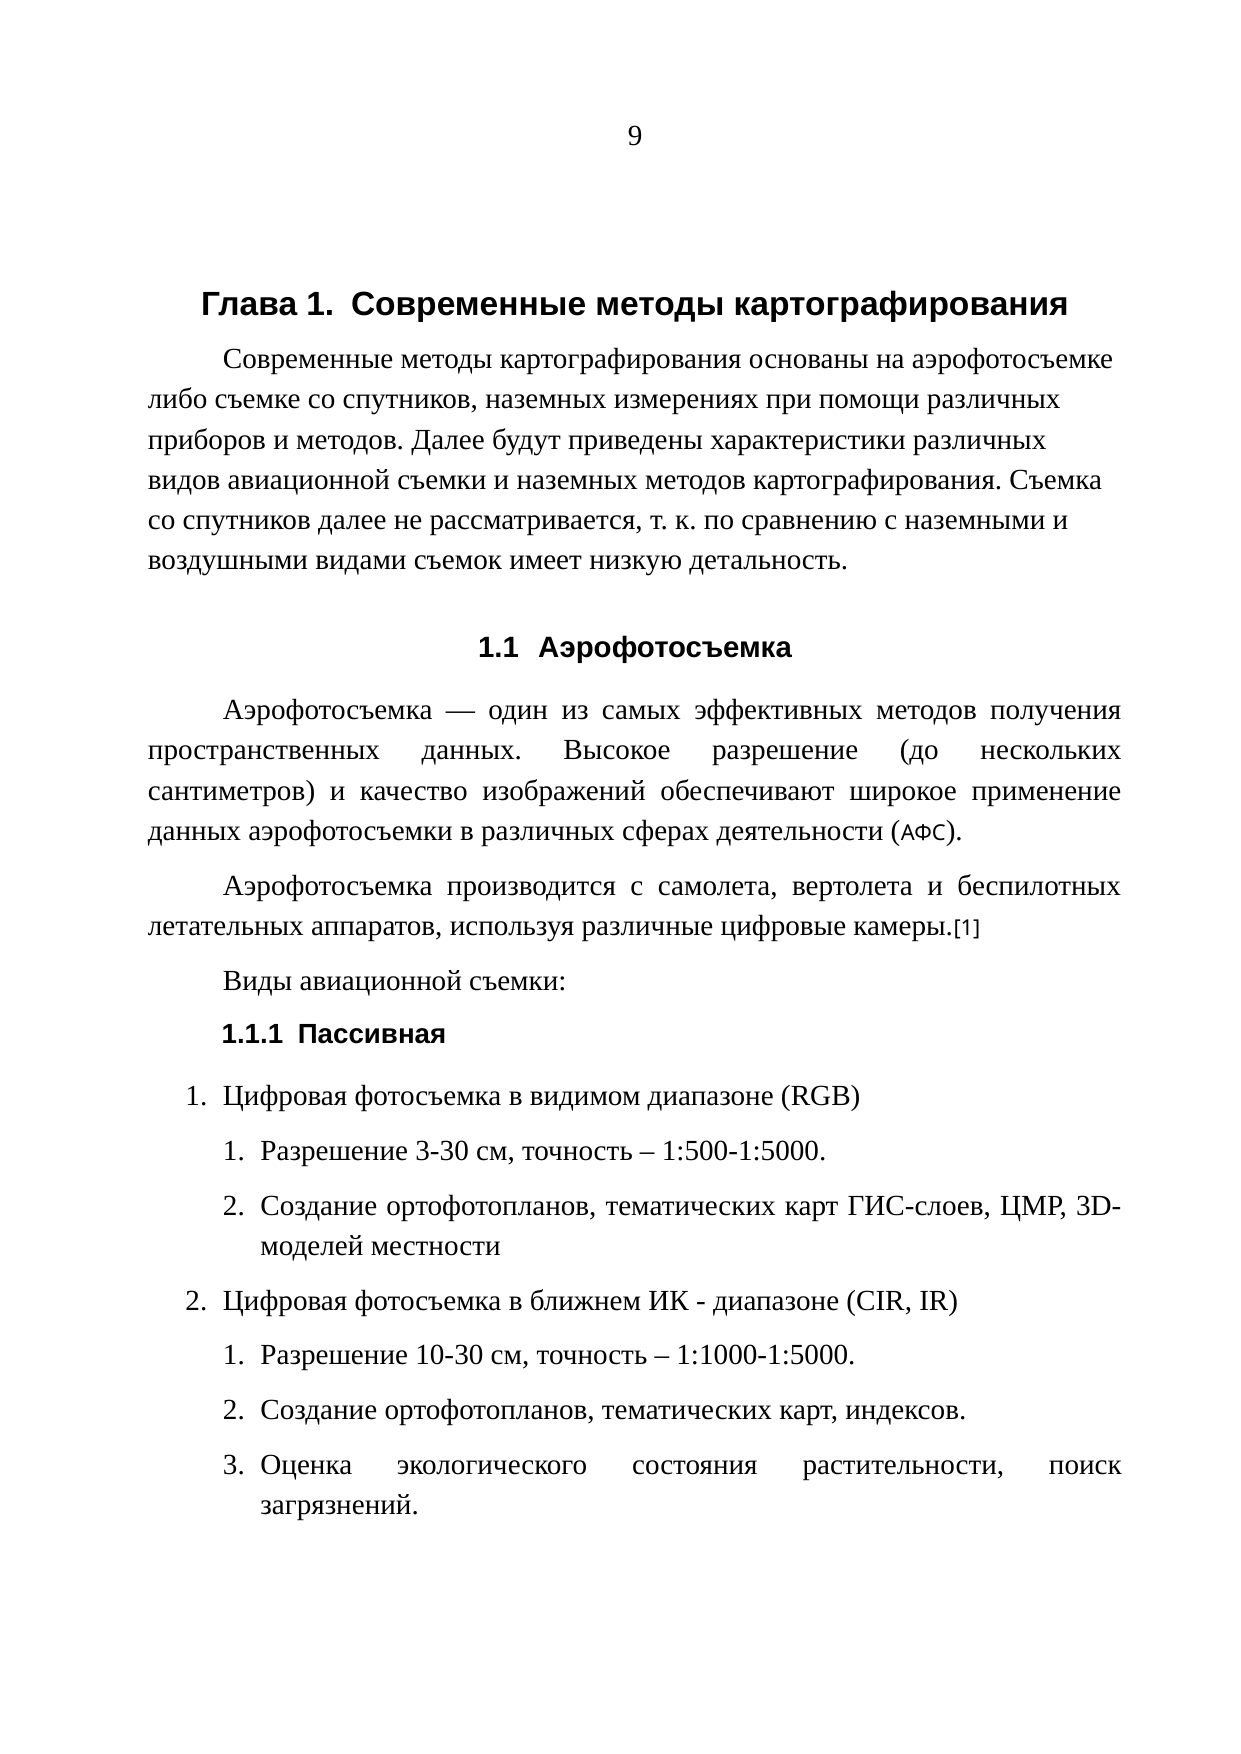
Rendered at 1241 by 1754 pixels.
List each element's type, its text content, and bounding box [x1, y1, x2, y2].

list Создание ортофотопланов, тематических карт ГИС-слоев, ЦМР, 3D-моделей местности [223, 1188, 1122, 1261]
list Цифровая фотосъемка в ближнем ИК - диапазоне (СIR, IR) [185, 1283, 1122, 1316]
list Разрешение 3-30 см, точность – 1:500-1:5000. [223, 1133, 1122, 1166]
subtitle Аэрофотосъемка [148, 630, 1122, 664]
text Аэрофотосъемка производится с самолета, вертолета и беспилотных летательных аппаратов, используя различные цифровые камеры.[1] [148, 868, 1122, 942]
text Аэрофотосъемка — один из самых эффективных методов получения пространственных данных. Высокое разрешение (до нескольких сантиметров) и качество изображений обеспечивают широкое применение данных аэрофотосъемки в различных сферах деятельности (АФС). [148, 692, 1122, 847]
subtitle Современные методы картографирования [148, 283, 1122, 322]
list Создание ортофотопланов, тематических карт, индексов. [223, 1392, 1122, 1426]
text Виды авиационной съемки: [148, 963, 1122, 996]
text Современные методы картографирования основаны на аэрофотосъемке либо съемке со спутников, наземных измерениях при помощи различных приборов и методов. Далее будут приведены характеристики различных видов авиационной съемки и наземных методов картографирования. Съемка со спутников далее не рассматривается, т. к. по сравнению с наземными и воздушными видами съемок имеет низкую детальность. [148, 341, 1122, 576]
list Оценка экологического состояния растительности, поиск загрязнений. [223, 1447, 1122, 1521]
list Разрешение 10-30 см, точность – 1:1000-1:5000. [223, 1337, 1122, 1371]
list Цифровая фотосъемка в видимом диапазоне (RGB) [185, 1078, 1122, 1112]
subtitle Пассивная [221, 1018, 1122, 1049]
